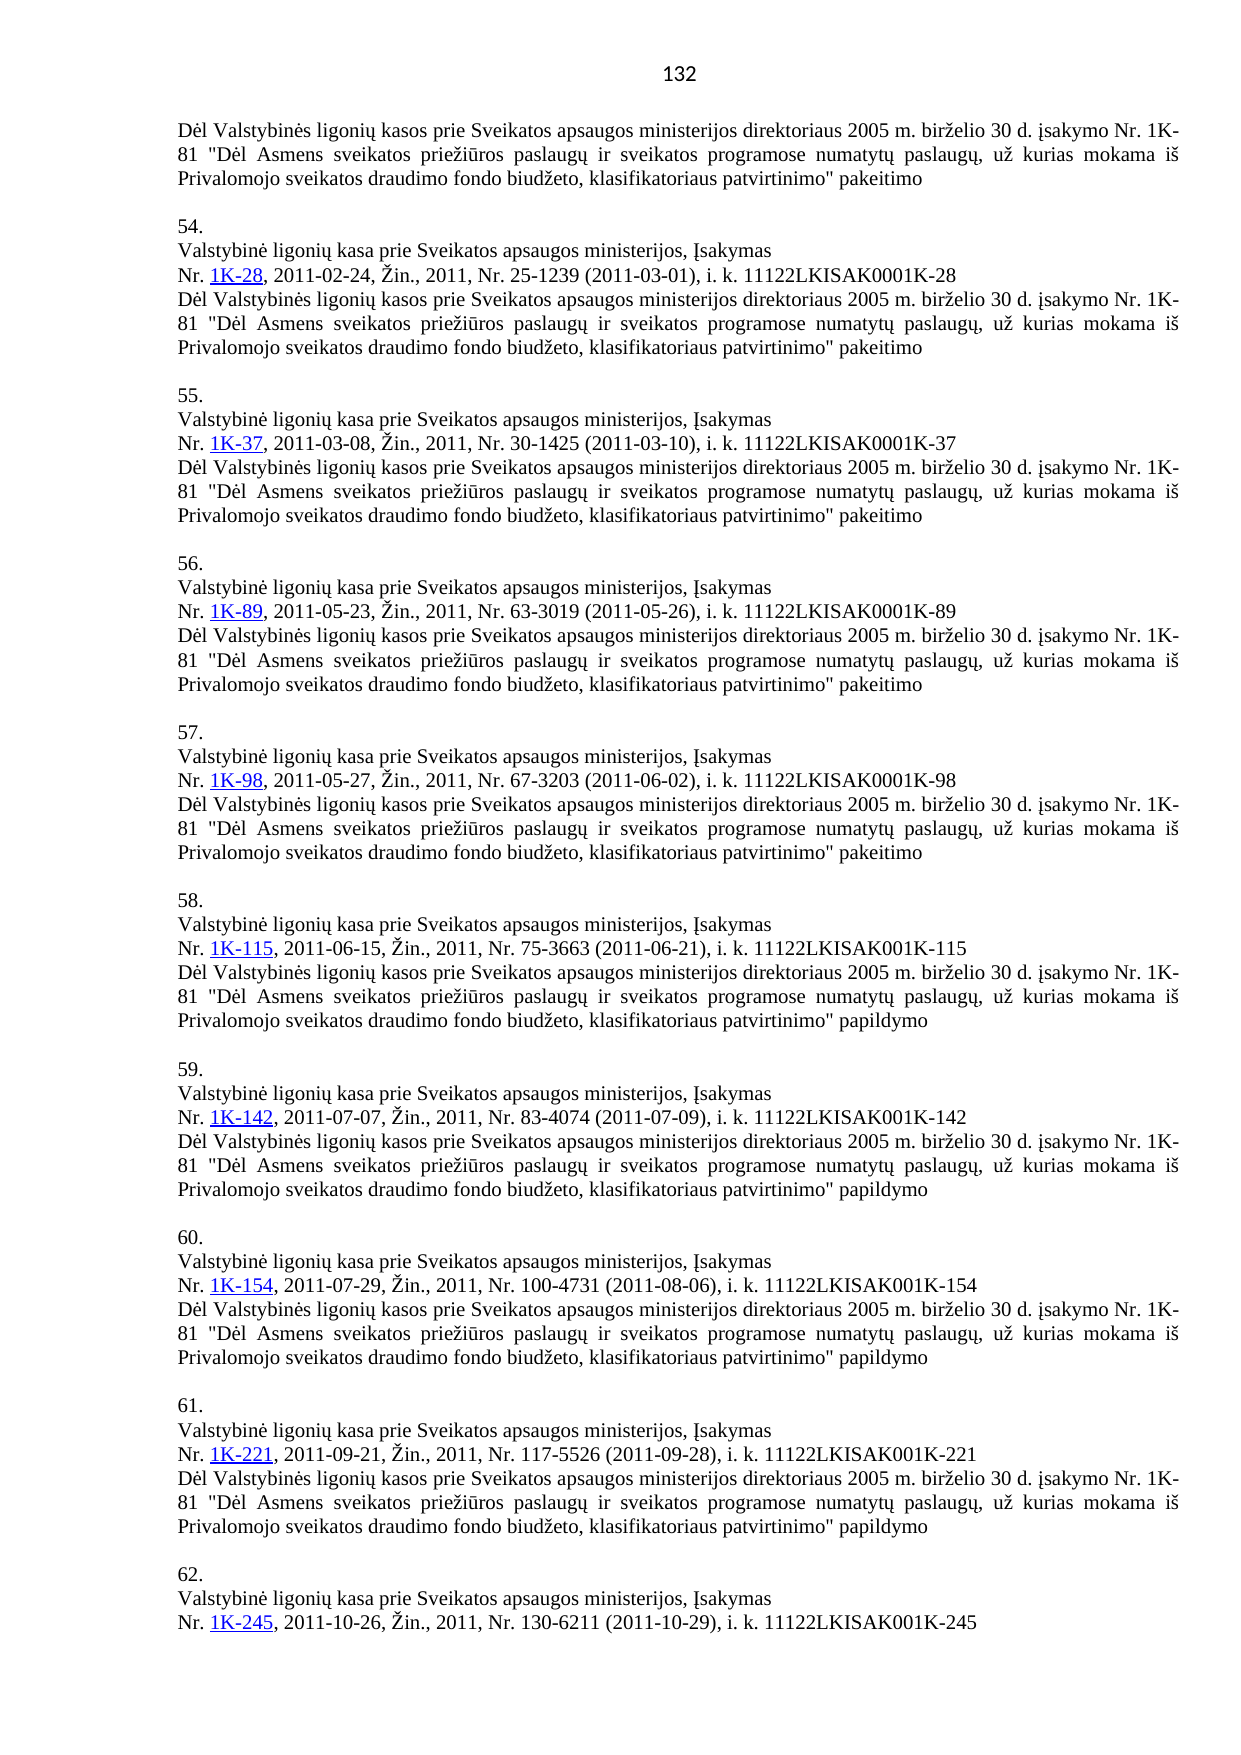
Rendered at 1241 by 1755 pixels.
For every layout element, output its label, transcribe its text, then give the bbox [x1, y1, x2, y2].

text Nr. 1K-98, 2011-05-27, Žin., 2011, Nr. 67-3203 (2011-06-02), i. k. 11122LKISAK0001K-98 [177, 768, 1181, 792]
text Dėl Valstybinės ligonių kasos prie Sveikatos apsaugos ministerijos direktoriaus 2005 m. birželio 30 d. įsakymo Nr. 1K-81 "Dėl Asmens sveikatos priežiūros paslaugų ir sveikatos programose numatytų paslaugų, už kurias mokama iš Privalomojo sveikatos draudimo fondo biudžeto, klasifikatoriaus patvirtinimo" pakeitimo [177, 792, 1181, 864]
text Nr. 1K-154, 2011-07-29, Žin., 2011, Nr. 100-4731 (2011-08-06), i. k. 11122LKISAK001K-154 [177, 1273, 1181, 1297]
text Valstybinė ligonių kasa prie Sveikatos apsaugos ministerijos, Įsakymas [177, 912, 1181, 936]
text Nr. 1K-115, 2011-06-15, Žin., 2011, Nr. 75-3663 (2011-06-21), i. k. 11122LKISAK001K-115 [177, 936, 1181, 960]
text Dėl Valstybinės ligonių kasos prie Sveikatos apsaugos ministerijos direktoriaus 2005 m. birželio 30 d. įsakymo Nr. 1K-81 "Dėl Asmens sveikatos priežiūros paslaugų ir sveikatos programose numatytų paslaugų, už kurias mokama iš Privalomojo sveikatos draudimo fondo biudžeto, klasifikatoriaus patvirtinimo" papildymo [177, 1466, 1181, 1538]
text 61. [177, 1393, 1181, 1417]
text Nr. 1K-89, 2011-05-23, Žin., 2011, Nr. 63-3019 (2011-05-26), i. k. 11122LKISAK0001K-89 [177, 599, 1181, 623]
text Valstybinė ligonių kasa prie Sveikatos apsaugos ministerijos, Įsakymas [177, 575, 1181, 599]
text Valstybinė ligonių kasa prie Sveikatos apsaugos ministerijos, Įsakymas [177, 407, 1181, 431]
text 55. [177, 383, 1181, 407]
text Dėl Valstybinės ligonių kasos prie Sveikatos apsaugos ministerijos direktoriaus 2005 m. birželio 30 d. įsakymo Nr. 1K-81 "Dėl Asmens sveikatos priežiūros paslaugų ir sveikatos programose numatytų paslaugų, už kurias mokama iš Privalomojo sveikatos draudimo fondo biudžeto, klasifikatoriaus patvirtinimo" papildymo [177, 1297, 1181, 1369]
text Dėl Valstybinės ligonių kasos prie Sveikatos apsaugos ministerijos direktoriaus 2005 m. birželio 30 d. įsakymo Nr. 1K-81 "Dėl Asmens sveikatos priežiūros paslaugų ir sveikatos programose numatytų paslaugų, už kurias mokama iš Privalomojo sveikatos draudimo fondo biudžeto, klasifikatoriaus patvirtinimo" papildymo [177, 1129, 1181, 1201]
text Dėl Valstybinės ligonių kasos prie Sveikatos apsaugos ministerijos direktoriaus 2005 m. birželio 30 d. įsakymo Nr. 1K-81 "Dėl Asmens sveikatos priežiūros paslaugų ir sveikatos programose numatytų paslaugų, už kurias mokama iš Privalomojo sveikatos draudimo fondo biudžeto, klasifikatoriaus patvirtinimo" pakeitimo [177, 118, 1181, 190]
text Nr. 1K-28, 2011-02-24, Žin., 2011, Nr. 25-1239 (2011-03-01), i. k. 11122LKISAK0001K-28 [177, 262, 1181, 287]
text Valstybinė ligonių kasa prie Sveikatos apsaugos ministerijos, Įsakymas [177, 1417, 1181, 1442]
text 54. [177, 214, 1181, 238]
text Valstybinė ligonių kasa prie Sveikatos apsaugos ministerijos, Įsakymas [177, 1586, 1181, 1610]
text Valstybinė ligonių kasa prie Sveikatos apsaugos ministerijos, Įsakymas [177, 1081, 1181, 1105]
text 56. [177, 551, 1181, 575]
text Valstybinė ligonių kasa prie Sveikatos apsaugos ministerijos, Įsakymas [177, 744, 1181, 768]
text Dėl Valstybinės ligonių kasos prie Sveikatos apsaugos ministerijos direktoriaus 2005 m. birželio 30 d. įsakymo Nr. 1K-81 "Dėl Asmens sveikatos priežiūros paslaugų ir sveikatos programose numatytų paslaugų, už kurias mokama iš Privalomojo sveikatos draudimo fondo biudžeto, klasifikatoriaus patvirtinimo" pakeitimo [177, 287, 1181, 359]
text 60. [177, 1225, 1181, 1249]
text Dėl Valstybinės ligonių kasos prie Sveikatos apsaugos ministerijos direktoriaus 2005 m. birželio 30 d. įsakymo Nr. 1K-81 "Dėl Asmens sveikatos priežiūros paslaugų ir sveikatos programose numatytų paslaugų, už kurias mokama iš Privalomojo sveikatos draudimo fondo biudžeto, klasifikatoriaus patvirtinimo" pakeitimo [177, 455, 1181, 527]
text 59. [177, 1057, 1181, 1081]
text Nr. 1K-142, 2011-07-07, Žin., 2011, Nr. 83-4074 (2011-07-09), i. k. 11122LKISAK001K-142 [177, 1105, 1181, 1129]
text Dėl Valstybinės ligonių kasos prie Sveikatos apsaugos ministerijos direktoriaus 2005 m. birželio 30 d. įsakymo Nr. 1K-81 "Dėl Asmens sveikatos priežiūros paslaugų ir sveikatos programose numatytų paslaugų, už kurias mokama iš Privalomojo sveikatos draudimo fondo biudžeto, klasifikatoriaus patvirtinimo" papildymo [177, 960, 1181, 1032]
text 62. [177, 1562, 1181, 1586]
text Valstybinė ligonių kasa prie Sveikatos apsaugos ministerijos, Įsakymas [177, 1249, 1181, 1273]
text Dėl Valstybinės ligonių kasos prie Sveikatos apsaugos ministerijos direktoriaus 2005 m. birželio 30 d. įsakymo Nr. 1K-81 "Dėl Asmens sveikatos priežiūros paslaugų ir sveikatos programose numatytų paslaugų, už kurias mokama iš Privalomojo sveikatos draudimo fondo biudžeto, klasifikatoriaus patvirtinimo" pakeitimo [177, 623, 1181, 696]
text Nr. 1K-221, 2011-09-21, Žin., 2011, Nr. 117-5526 (2011-09-28), i. k. 11122LKISAK001K-221 [177, 1442, 1181, 1466]
text Valstybinė ligonių kasa prie Sveikatos apsaugos ministerijos, Įsakymas [177, 238, 1181, 262]
text 57. [177, 720, 1181, 744]
text Nr. 1K-37, 2011-03-08, Žin., 2011, Nr. 30-1425 (2011-03-10), i. k. 11122LKISAK0001K-37 [177, 431, 1181, 455]
text 58. [177, 888, 1181, 912]
text Nr. 1K-245, 2011-10-26, Žin., 2011, Nr. 130-6211 (2011-10-29), i. k. 11122LKISAK001K-245 [177, 1610, 1181, 1634]
